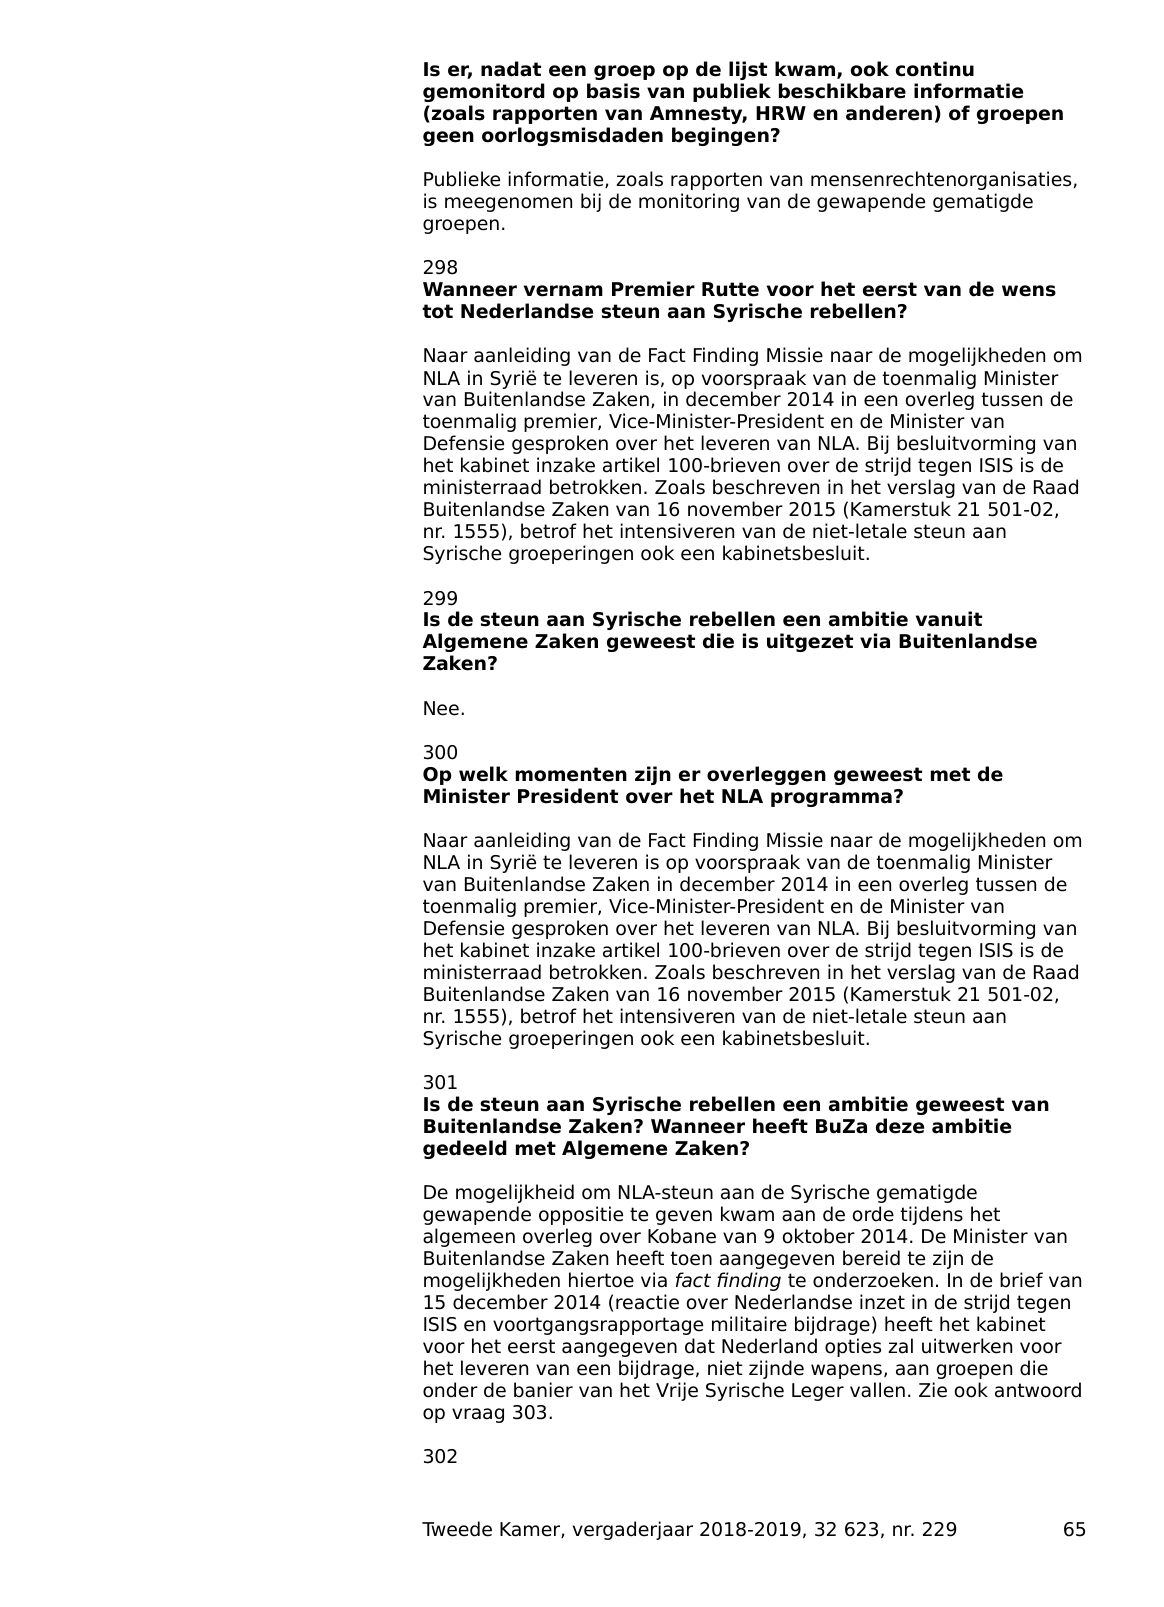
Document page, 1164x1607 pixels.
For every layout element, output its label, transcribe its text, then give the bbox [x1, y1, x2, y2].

text Nee. [422, 697, 1087, 719]
text Naar aanleiding van de Fact Finding Missie naar de mogelijkheden om NLA in Syrië te leveren is op voorspraak van de toenmalig Minister van Buitenlandse Zaken in december 2014 in een overleg tussen de toenmalig premier, Vice-Minister-President en de Minister van Defensie gesproken over het leveren van NLA. Bij besluitvorming van het kabinet inzake artikel 100-brieven over de strijd tegen ISIS is de ministerraad betrokken. Zoals beschreven in het verslag van de Raad Buitenlandse Zaken van 16 november 2015 (Kamerstuk 21 501-02, nr. 1555), betrof het intensiveren van de niet-letale steun aan Syrische groeperingen ook een kabinetsbesluit. [422, 830, 1087, 1049]
text Is de steun aan Syrische rebellen een ambitie vanuit Algemene Zaken geweest die is uitgezet via Buitenlandse Zaken? [422, 609, 1087, 675]
text Op welk momenten zijn er overleggen geweest met de Minister President over het NLA programma? [422, 764, 1087, 808]
text Naar aanleiding van de Fact Finding Missie naar de mogelijkheden om NLA in Syrië te leveren is, op voorspraak van de toenmalig Minister van Buitenlandse Zaken, in december 2014 in een overleg tussen de toenmalig premier, Vice-Minister-President en de Minister van Defensie gesproken over het leveren van NLA. Bij besluitvorming van het kabinet inzake artikel 100-brieven over de strijd tegen ISIS is de ministerraad betrokken. Zoals beschreven in het verslag van de Raad Buitenlandse Zaken van 16 november 2015 (Kamerstuk 21 501-02, nr. 1555), betrof het intensiveren van de niet-letale steun aan Syrische groeperingen ook een kabinetsbesluit. [422, 345, 1087, 565]
text 300 [422, 742, 1087, 764]
text 301 [422, 1072, 1087, 1094]
text Is er, nadat een groep op de lijst kwam, ook continu gemonitord op basis van publiek beschikbare informatie (zoals rapporten van Amnesty, HRW en anderen) of groepen geen oorlogsmisdaden begingen? [422, 59, 1087, 147]
text De mogelijkheid om NLA-steun aan de Syrische gematigde gewapende oppositie te geven kwam aan de orde tijdens het algemeen overleg over Kobane van 9 oktober 2014. De Minister van Buitenlandse Zaken heeft toen aangegeven bereid te zijn de mogelijkheden hiertoe via fact finding te onderzoeken. In de brief van 15 december 2014 (reactie over Nederlandse inzet in de strijd tegen ISIS en voortgangsrapportage militaire bijdrage) heeft het kabinet voor het eerst aangegeven dat Nederland opties zal uitwerken voor het leveren van een bijdrage, niet zijnde wapens, aan groepen die onder de banier van het Vrije Syrische Leger vallen. Zie ook antwoord op vraag 303. [422, 1182, 1087, 1424]
text Is de steun aan Syrische rebellen een ambitie geweest van Buitenlandse Zaken? Wanneer heeft BuZa deze ambitie gedeeld met Algemene Zaken? [422, 1094, 1087, 1160]
text 299 [422, 587, 1087, 609]
text Publieke informatie, zoals rapporten van mensenrechtenorganisaties, is meegenomen bij de monitoring van de gewapende gematigde groepen. [422, 169, 1087, 235]
text Wanneer vernam Premier Rutte voor het eerst van de wens tot Nederlandse steun aan Syrische rebellen? [422, 279, 1087, 323]
text 298 [422, 257, 1087, 279]
text 302 [422, 1446, 1087, 1468]
